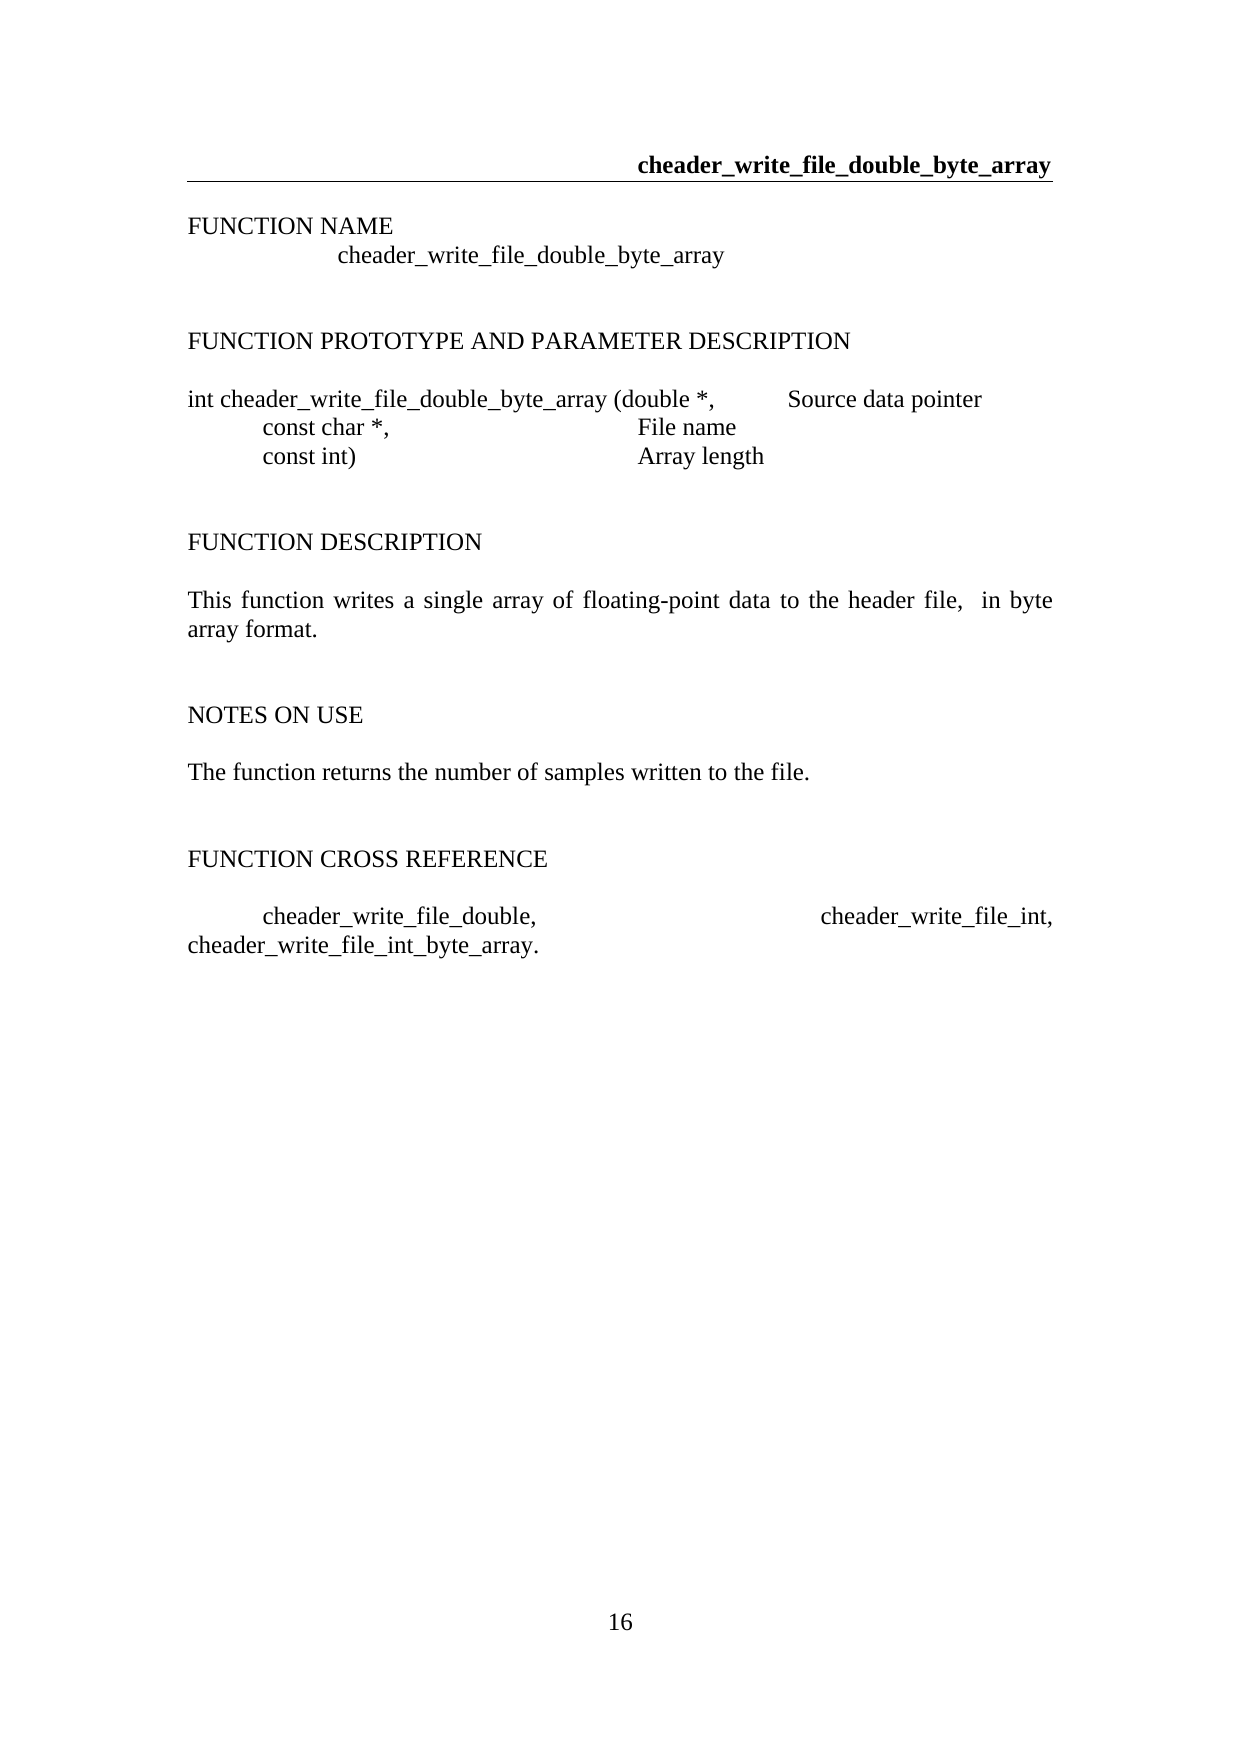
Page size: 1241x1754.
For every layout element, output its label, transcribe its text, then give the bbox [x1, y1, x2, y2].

text FUNCTION CROSS REFERENCE [187, 844, 1053, 872]
text FUNCTION DESCRIPTION [187, 527, 1053, 556]
text FUNCTION NAME [187, 211, 1053, 240]
text cheader_write_file_double, cheader_write_file_int, cheader_write_file_int_byte_array. [187, 901, 1053, 959]
text const int) Array length [187, 441, 1053, 470]
text const char *, File name [187, 412, 1053, 441]
text int cheader_write_file_double_byte_array (double *, Source data pointer [187, 384, 1053, 412]
text The function returns the number of samples written to the file. [187, 757, 1053, 786]
subtitle cheader_write_file_double_byte_array [187, 150, 1053, 181]
text This function writes a single array of floating-point data to the header file, in byte array format. [187, 585, 1053, 642]
text NOTES ON USE [187, 700, 1053, 729]
text FUNCTION PROTOTYPE AND PARAMETER DESCRIPTION [187, 326, 1053, 355]
text cheader_write_file_double_byte_array [187, 240, 1053, 269]
